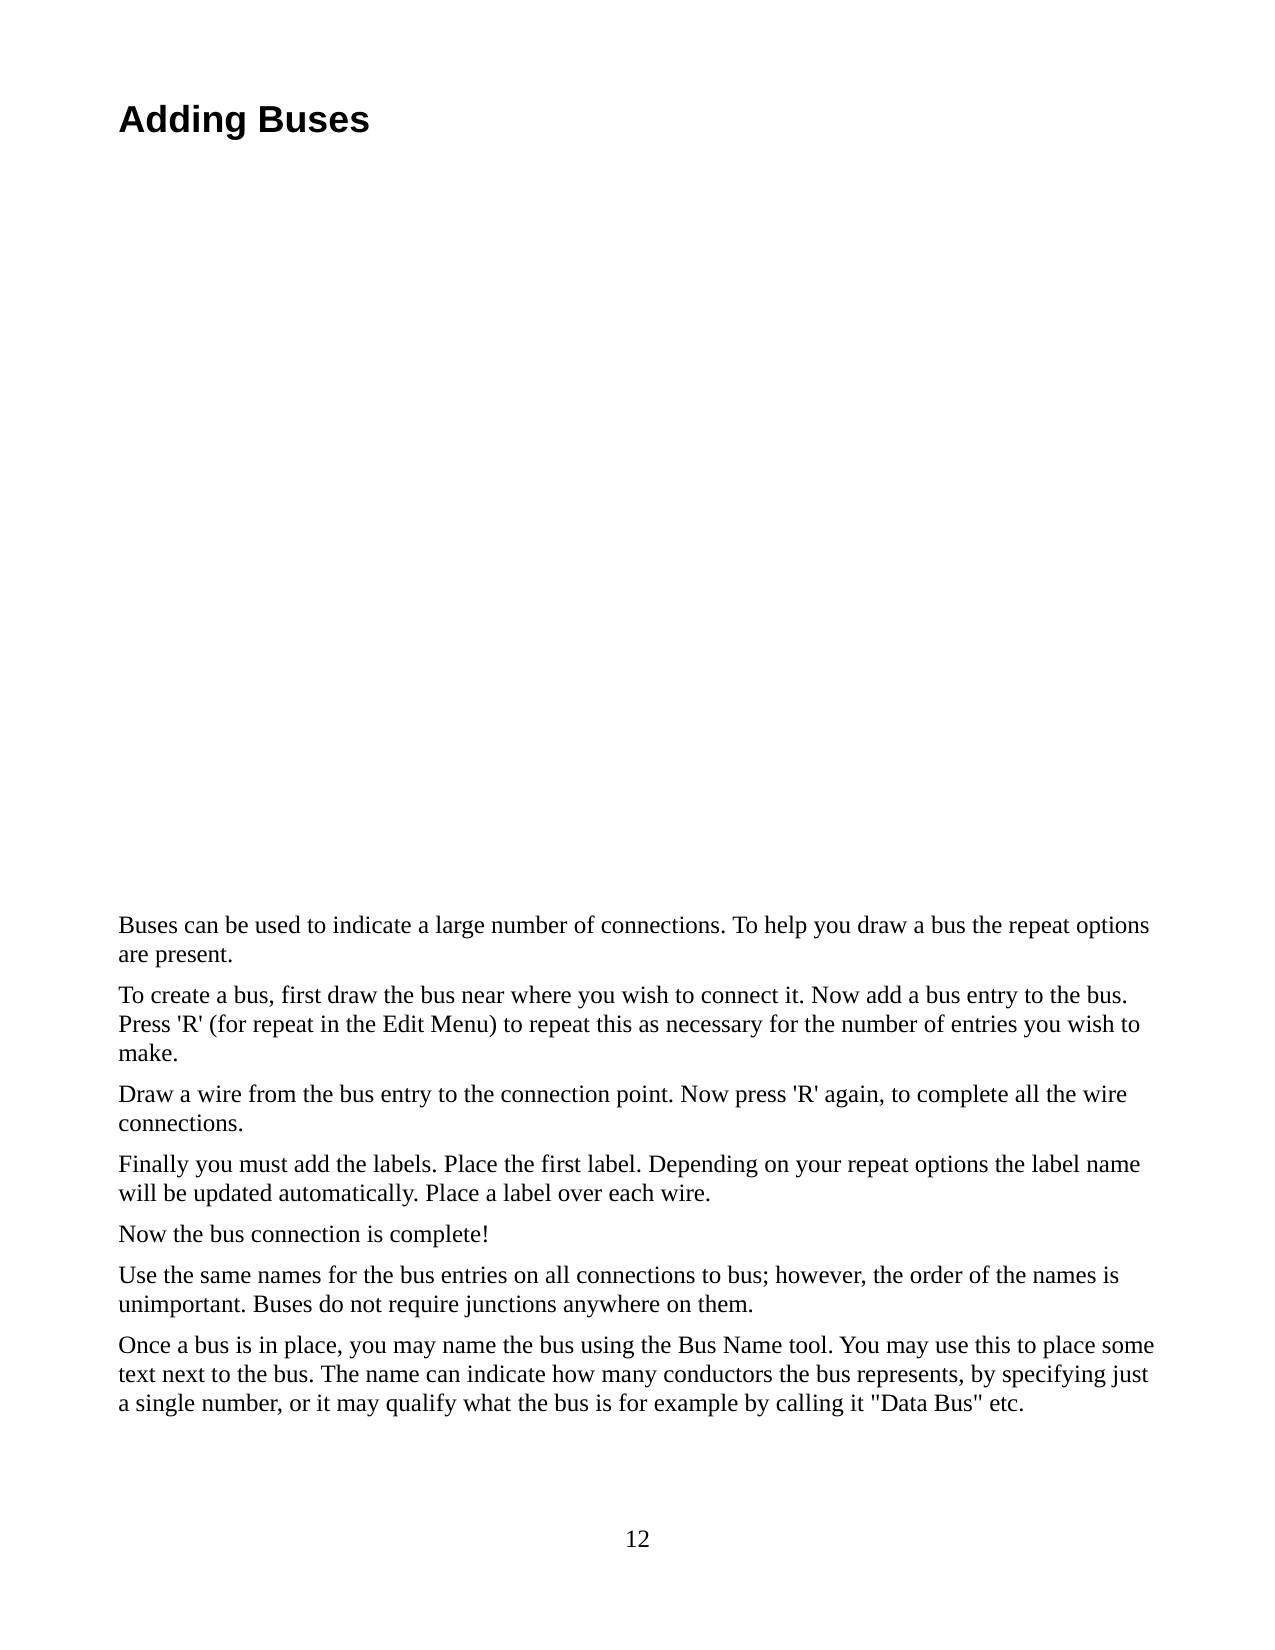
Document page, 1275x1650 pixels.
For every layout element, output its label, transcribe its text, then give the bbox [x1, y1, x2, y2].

text Now the bus connection is complete! [118, 1219, 1157, 1248]
text To create a bus, first draw the bus near where you wish to connect it. Now add a bus entry to the bus. Press 'R' (for repeat in the Edit Menu) to repeat this as necessary for the number of entries you wish to make. [118, 980, 1157, 1067]
text Use the same names for the bus entries on all connections to bus; however, the order of the names is unimportant. Buses do not require junctions anywhere on them. [118, 1260, 1157, 1318]
text Finally you must add the labels. Place the first label. Depending on your repeat options the label name will be updated automatically. Place a label over each wire. [118, 1149, 1157, 1207]
text Draw a wire from the bus entry to the connection point. Now press 'R' again, to complete all the wire connections. [118, 1079, 1157, 1137]
text Once a bus is in place, you may name the bus using the Bus Name tool. You may use this to place some text next to the bus. The name can indicate how many conductors the bus represents, by specifying just a single number, or it may qualify what the bus is for example by calling it "Data Bus" etc. [118, 1330, 1157, 1417]
text Adding Buses [118, 97, 1157, 141]
text Buses can be used to indicate a large number of connections. To help you draw a bus the repeat options are present. [118, 234, 1157, 968]
